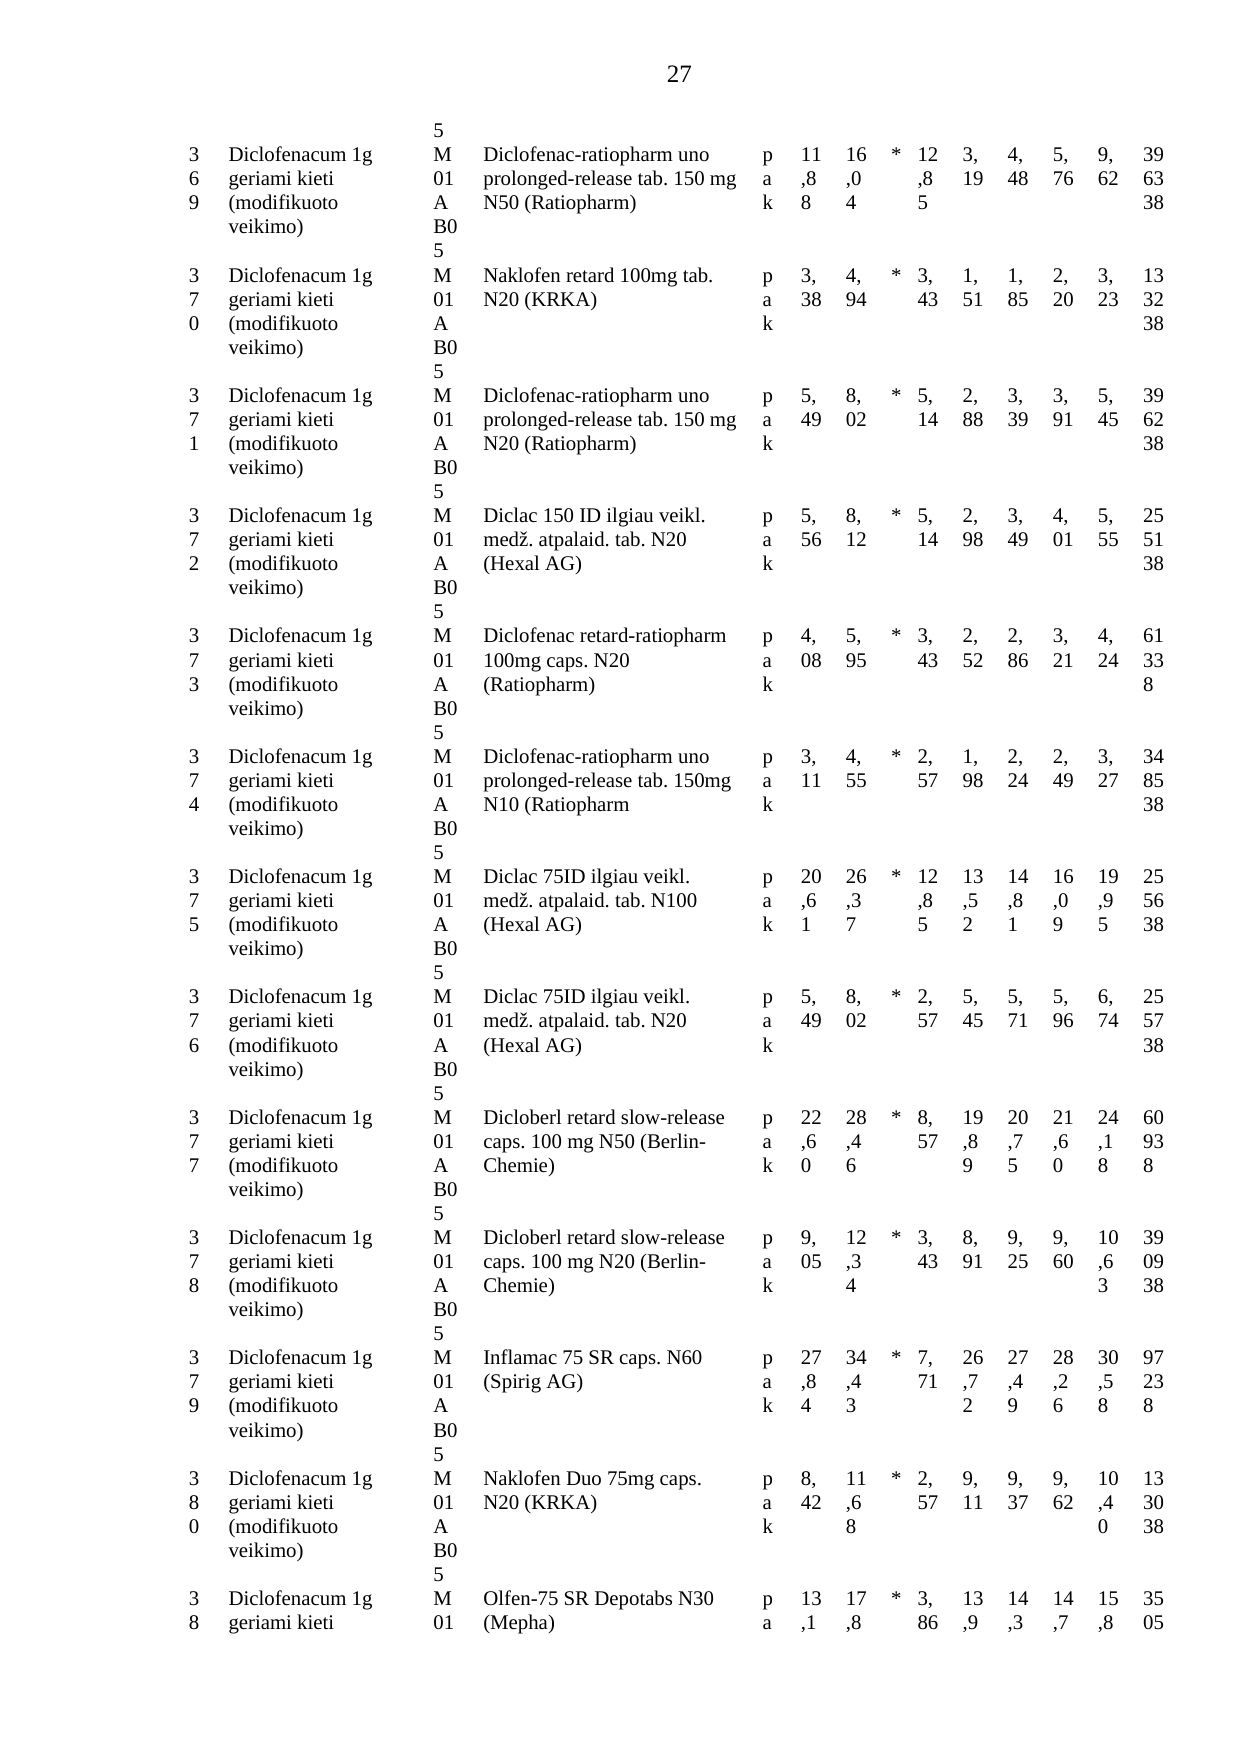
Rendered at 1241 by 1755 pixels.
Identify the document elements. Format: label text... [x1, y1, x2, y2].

table_cell 9,05 [789, 1225, 834, 1345]
table_cell M01AB05 [422, 1105, 472, 1225]
table_cell Diclofenac retard-ratiopharm 100mg caps. N20 (Ratiopharm) [472, 624, 751, 744]
table_cell 5,76 [1041, 142, 1086, 262]
table_cell [751, 118, 789, 142]
table_cell 379 [177, 1345, 217, 1466]
table_cell 10,40 [1086, 1466, 1132, 1586]
table_cell 3,39 [996, 383, 1041, 503]
table_cell M01AB05 [422, 383, 472, 503]
table_cell 3,19 [951, 142, 996, 262]
table_cell 11,68 [834, 1466, 879, 1586]
table_cell Diclofenacum 1g geriami kieti (modifikuoto veikimo) [217, 744, 422, 864]
table_cell 14,81 [996, 864, 1041, 984]
table_cell [1041, 118, 1086, 142]
table_cell 14,3 [996, 1586, 1041, 1634]
table_cell pak [751, 984, 789, 1105]
table_cell pak [751, 142, 789, 262]
table_cell Diclofenacum 1g geriami kieti (modifikuoto veikimo) [217, 1105, 422, 1225]
table_cell Olfen-75 SR Depotabs N30 (Mepha) [472, 1586, 751, 1634]
table_cell Naklofen Duo 75mg caps. N20 (KRKA) [472, 1466, 751, 1586]
table_cell Diclac 75ID ilgiau veikl. medž. atpalaid. tab. N20 (Hexal AG) [472, 984, 751, 1105]
table_cell pak [751, 263, 789, 383]
table_cell 2,57 [906, 744, 951, 864]
table_cell 378 [177, 1225, 217, 1345]
table_cell 133038 [1132, 1466, 1181, 1586]
table_cell 377 [177, 1105, 217, 1225]
table_cell 2,86 [996, 624, 1041, 744]
table_cell 2,52 [951, 624, 996, 744]
table_cell 7,71 [906, 1345, 951, 1466]
table_cell 5,14 [906, 503, 951, 623]
table_cell 8,12 [834, 503, 879, 623]
table_cell 4,01 [1041, 503, 1086, 623]
table_cell 12,85 [906, 864, 951, 984]
table_cell 5,49 [789, 383, 834, 503]
table_cell 26,37 [834, 864, 879, 984]
table_cell 12,85 [906, 142, 951, 262]
table_cell pak [751, 1466, 789, 1586]
table_cell pak [751, 624, 789, 744]
table_cell 28,26 [1041, 1345, 1086, 1466]
table_cell 20,75 [996, 1105, 1041, 1225]
table_cell 16,09 [1041, 864, 1086, 984]
table_cell 19,95 [1086, 864, 1132, 984]
table_cell 2,24 [996, 744, 1041, 864]
table_cell [880, 118, 906, 142]
table_cell M01AB05 [422, 624, 472, 744]
table_cell 9,11 [951, 1466, 996, 1586]
table_cell 9,25 [996, 1225, 1041, 1345]
table_cell Diclofenac-ratiopharm uno prolonged-release tab. 150 mg N50 (Ratiopharm) [472, 142, 751, 262]
table_cell 4,48 [996, 142, 1041, 262]
table_cell 17,8 [834, 1586, 879, 1634]
table_cell * [880, 744, 906, 864]
table_cell 5,96 [1041, 984, 1086, 1105]
table_cell * [880, 864, 906, 984]
table_cell * [880, 383, 906, 503]
table_cell 5,95 [834, 624, 879, 744]
table_cell 3,38 [789, 263, 834, 383]
table_cell 8,02 [834, 383, 879, 503]
table_cell 1,98 [951, 744, 996, 864]
table_cell 28,46 [834, 1105, 879, 1225]
table_cell Diclofenacum 1g geriami kieti (modifikuoto veikimo) [217, 1345, 422, 1466]
table_cell 1,51 [951, 263, 996, 383]
table_cell [789, 118, 834, 142]
table_cell 22,60 [789, 1105, 834, 1225]
table_cell M01AB05 [422, 744, 472, 864]
table_cell Diclofenacum 1g geriami kieti (modifikuoto veikimo) [217, 1466, 422, 1586]
table_cell Dicloberl retard slow-release caps. 100 mg N20 (Berlin-Chemie) [472, 1225, 751, 1345]
table_cell 369 [177, 142, 217, 262]
table_cell 5,45 [951, 984, 996, 1105]
table_cell Diclac 75ID ilgiau veikl. medž. atpalaid. tab. N100 (Hexal AG) [472, 864, 751, 984]
table_cell 12,34 [834, 1225, 879, 1345]
table_cell 255638 [1132, 864, 1181, 984]
table_cell [217, 118, 422, 142]
table_cell Dicloberl retard slow-release caps. 100 mg N50 (Berlin-Chemie) [472, 1105, 751, 1225]
table_cell Diclofenacum 1g geriami kieti [217, 1586, 422, 1634]
table_cell 4,94 [834, 263, 879, 383]
table_cell [834, 118, 879, 142]
table_cell Diclofenac-ratiopharm uno prolonged-release tab. 150mg N10 (Ratiopharm [472, 744, 751, 864]
table_cell 5,49 [789, 984, 834, 1105]
table_cell 9,62 [1041, 1466, 1086, 1586]
table_cell 27,49 [996, 1345, 1041, 1466]
table_cell pak [751, 1345, 789, 1466]
table_cell 19,89 [951, 1105, 996, 1225]
table_cell 20,61 [789, 864, 834, 984]
table_cell 2,88 [951, 383, 996, 503]
table_cell 3,49 [996, 503, 1041, 623]
table_cell Diclofenacum 1g geriami kieti (modifikuoto veikimo) [217, 624, 422, 744]
table_cell 6,74 [1086, 984, 1132, 1105]
table_cell * [880, 624, 906, 744]
table_cell 373 [177, 624, 217, 744]
table_cell M01AB05 [422, 503, 472, 623]
table_cell 3,21 [1041, 624, 1086, 744]
table_cell [472, 118, 751, 142]
table_cell 61338 [1132, 624, 1181, 744]
table_cell 371 [177, 383, 217, 503]
table_cell 9,60 [1041, 1225, 1086, 1345]
table_cell 13,1 [789, 1586, 834, 1634]
table_cell [996, 118, 1041, 142]
table_cell 3,86 [906, 1586, 951, 1634]
table_cell 380 [177, 1466, 217, 1586]
table_cell * [880, 1586, 906, 1634]
table_cell Diclofenac-ratiopharm uno prolonged-release tab. 150 mg N20 (Ratiopharm) [472, 383, 751, 503]
table_cell 27,84 [789, 1345, 834, 1466]
table_cell * [880, 1105, 906, 1225]
table_cell 10,63 [1086, 1225, 1132, 1345]
table_cell Inflamac 75 SR caps. N60 (Spirig AG) [472, 1345, 751, 1466]
table_cell 21,60 [1041, 1105, 1086, 1225]
table_cell 396338 [1132, 142, 1181, 262]
table_cell Diclac 150 ID ilgiau veikl. medž. atpalaid. tab. N20 (Hexal AG) [472, 503, 751, 623]
table_cell * [880, 1466, 906, 1586]
table_cell 11,88 [789, 142, 834, 262]
table_cell pak [751, 1105, 789, 1225]
table_cell 255738 [1132, 984, 1181, 1105]
table_cell * [880, 263, 906, 383]
table_cell M01AB05 [422, 864, 472, 984]
table_cell Diclofenacum 1g geriami kieti (modifikuoto veikimo) [217, 503, 422, 623]
table_cell M01 [422, 1586, 472, 1634]
table_cell 5,45 [1086, 383, 1132, 503]
table_cell 3,43 [906, 624, 951, 744]
table_cell * [880, 1345, 906, 1466]
table_cell Naklofen retard 100mg tab. N20 (KRKA) [472, 263, 751, 383]
table_cell 3,43 [906, 263, 951, 383]
table_cell 3,11 [789, 744, 834, 864]
table_cell 2,57 [906, 1466, 951, 1586]
table_cell 26,72 [951, 1345, 996, 1466]
table_cell 15,8 [1086, 1586, 1132, 1634]
table_cell 5,71 [996, 984, 1041, 1105]
table_cell Diclofenacum 1g geriami kieti (modifikuoto veikimo) [217, 984, 422, 1105]
table_cell M01AB05 [422, 1466, 472, 1586]
table_cell M01AB05 [422, 984, 472, 1105]
table_cell 2,20 [1041, 263, 1086, 383]
table_cell 348538 [1132, 744, 1181, 864]
table_cell 374 [177, 744, 217, 864]
table_cell 13,52 [951, 864, 996, 984]
table_cell 4,55 [834, 744, 879, 864]
table_cell pa [751, 1586, 789, 1634]
table_cell 9,37 [996, 1466, 1041, 1586]
table_cell pak [751, 383, 789, 503]
table_cell Diclofenacum 1g geriami kieti (modifikuoto veikimo) [217, 864, 422, 984]
table_cell 4,24 [1086, 624, 1132, 744]
table_cell 2,98 [951, 503, 996, 623]
table_cell [177, 118, 217, 142]
table_cell M01AB05 [422, 1345, 472, 1466]
table_cell 34,43 [834, 1345, 879, 1466]
table_cell 255138 [1132, 503, 1181, 623]
table_cell 8,02 [834, 984, 879, 1105]
table_cell 372 [177, 503, 217, 623]
table_cell 396238 [1132, 383, 1181, 503]
table_cell 375 [177, 864, 217, 984]
table_cell 5,55 [1086, 503, 1132, 623]
table_cell 5,14 [906, 383, 951, 503]
table_cell Diclofenacum 1g geriami kieti (modifikuoto veikimo) [217, 263, 422, 383]
table_cell 3505 [1132, 1586, 1181, 1634]
table_cell 2,57 [906, 984, 951, 1105]
table_cell M01AB05 [422, 263, 472, 383]
table_cell 1,85 [996, 263, 1041, 383]
table_cell 60938 [1132, 1105, 1181, 1225]
table_cell Diclofenacum 1g geriami kieti (modifikuoto veikimo) [217, 1225, 422, 1345]
table_cell 97238 [1132, 1345, 1181, 1466]
table_cell 8,42 [789, 1466, 834, 1586]
table_cell 2,49 [1041, 744, 1086, 864]
table_cell pak [751, 1225, 789, 1345]
table_cell pak [751, 744, 789, 864]
table_cell 14,7 [1041, 1586, 1086, 1634]
table_cell 3,91 [1041, 383, 1086, 503]
table_cell * [880, 984, 906, 1105]
table_cell 9,62 [1086, 142, 1132, 262]
table_cell 13,9 [951, 1586, 996, 1634]
table_cell [1086, 118, 1132, 142]
table_cell 3,23 [1086, 263, 1132, 383]
table_cell 38 [177, 1586, 217, 1634]
table_cell 3,43 [906, 1225, 951, 1345]
table_cell 5 [422, 118, 472, 142]
table_cell * [880, 142, 906, 262]
table_cell M01AB05 [422, 1225, 472, 1345]
table_cell 8,57 [906, 1105, 951, 1225]
table_cell 8,91 [951, 1225, 996, 1345]
table_cell M01AB05 [422, 142, 472, 262]
table_cell 133238 [1132, 263, 1181, 383]
table_cell 5,56 [789, 503, 834, 623]
table_cell * [880, 1225, 906, 1345]
table_cell [951, 118, 996, 142]
table_cell 4,08 [789, 624, 834, 744]
table_cell [1132, 118, 1181, 142]
table_cell 370 [177, 263, 217, 383]
table_cell * [880, 503, 906, 623]
table_cell 376 [177, 984, 217, 1105]
table_cell 390938 [1132, 1225, 1181, 1345]
table_cell pak [751, 503, 789, 623]
table_cell Diclofenacum 1g geriami kieti (modifikuoto veikimo) [217, 142, 422, 262]
table_cell 30,58 [1086, 1345, 1132, 1466]
table_cell 3,27 [1086, 744, 1132, 864]
table_cell [906, 118, 951, 142]
table_cell Diclofenacum 1g geriami kieti (modifikuoto veikimo) [217, 383, 422, 503]
table_cell 16,04 [834, 142, 879, 262]
table_cell 24,18 [1086, 1105, 1132, 1225]
table_cell pak [751, 864, 789, 984]
